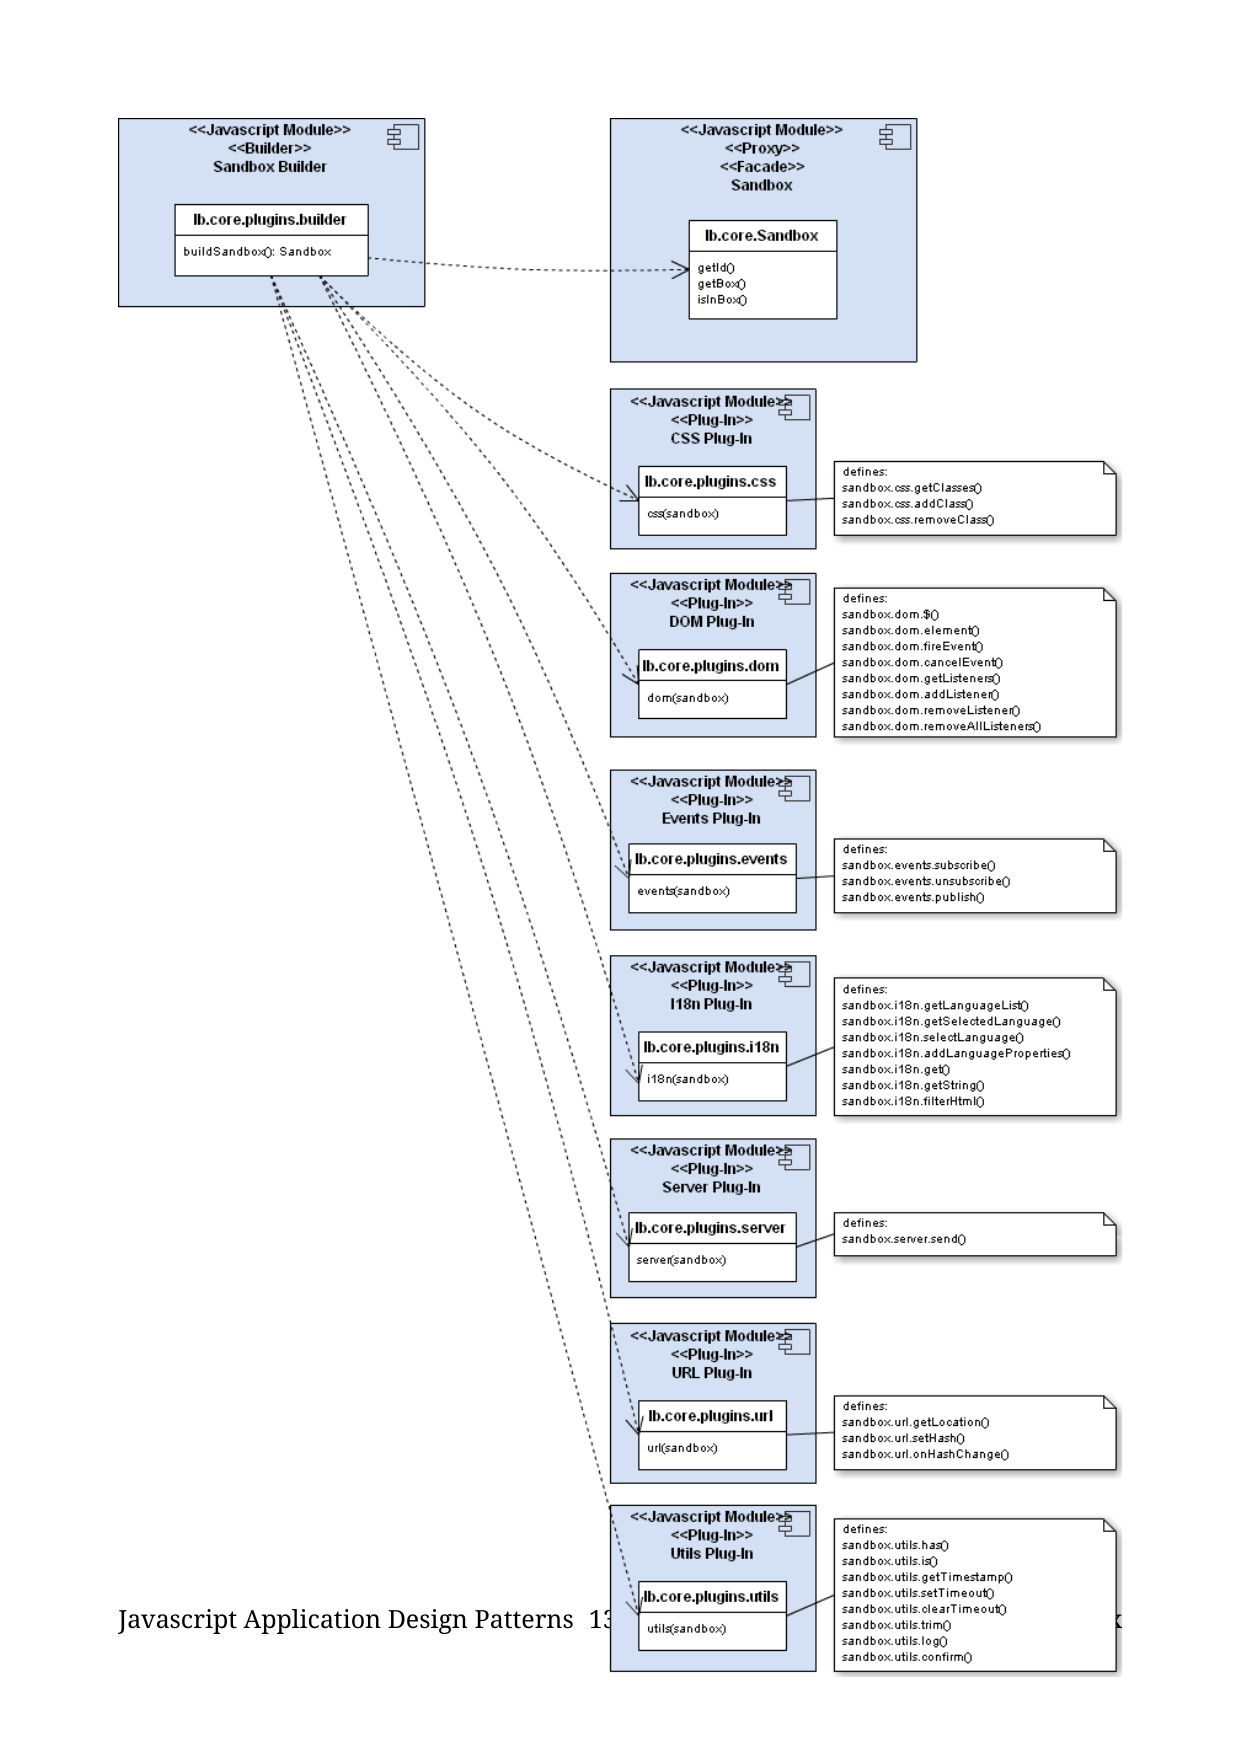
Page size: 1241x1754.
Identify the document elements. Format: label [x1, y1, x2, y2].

picture [118, 118, 1123, 1677]
